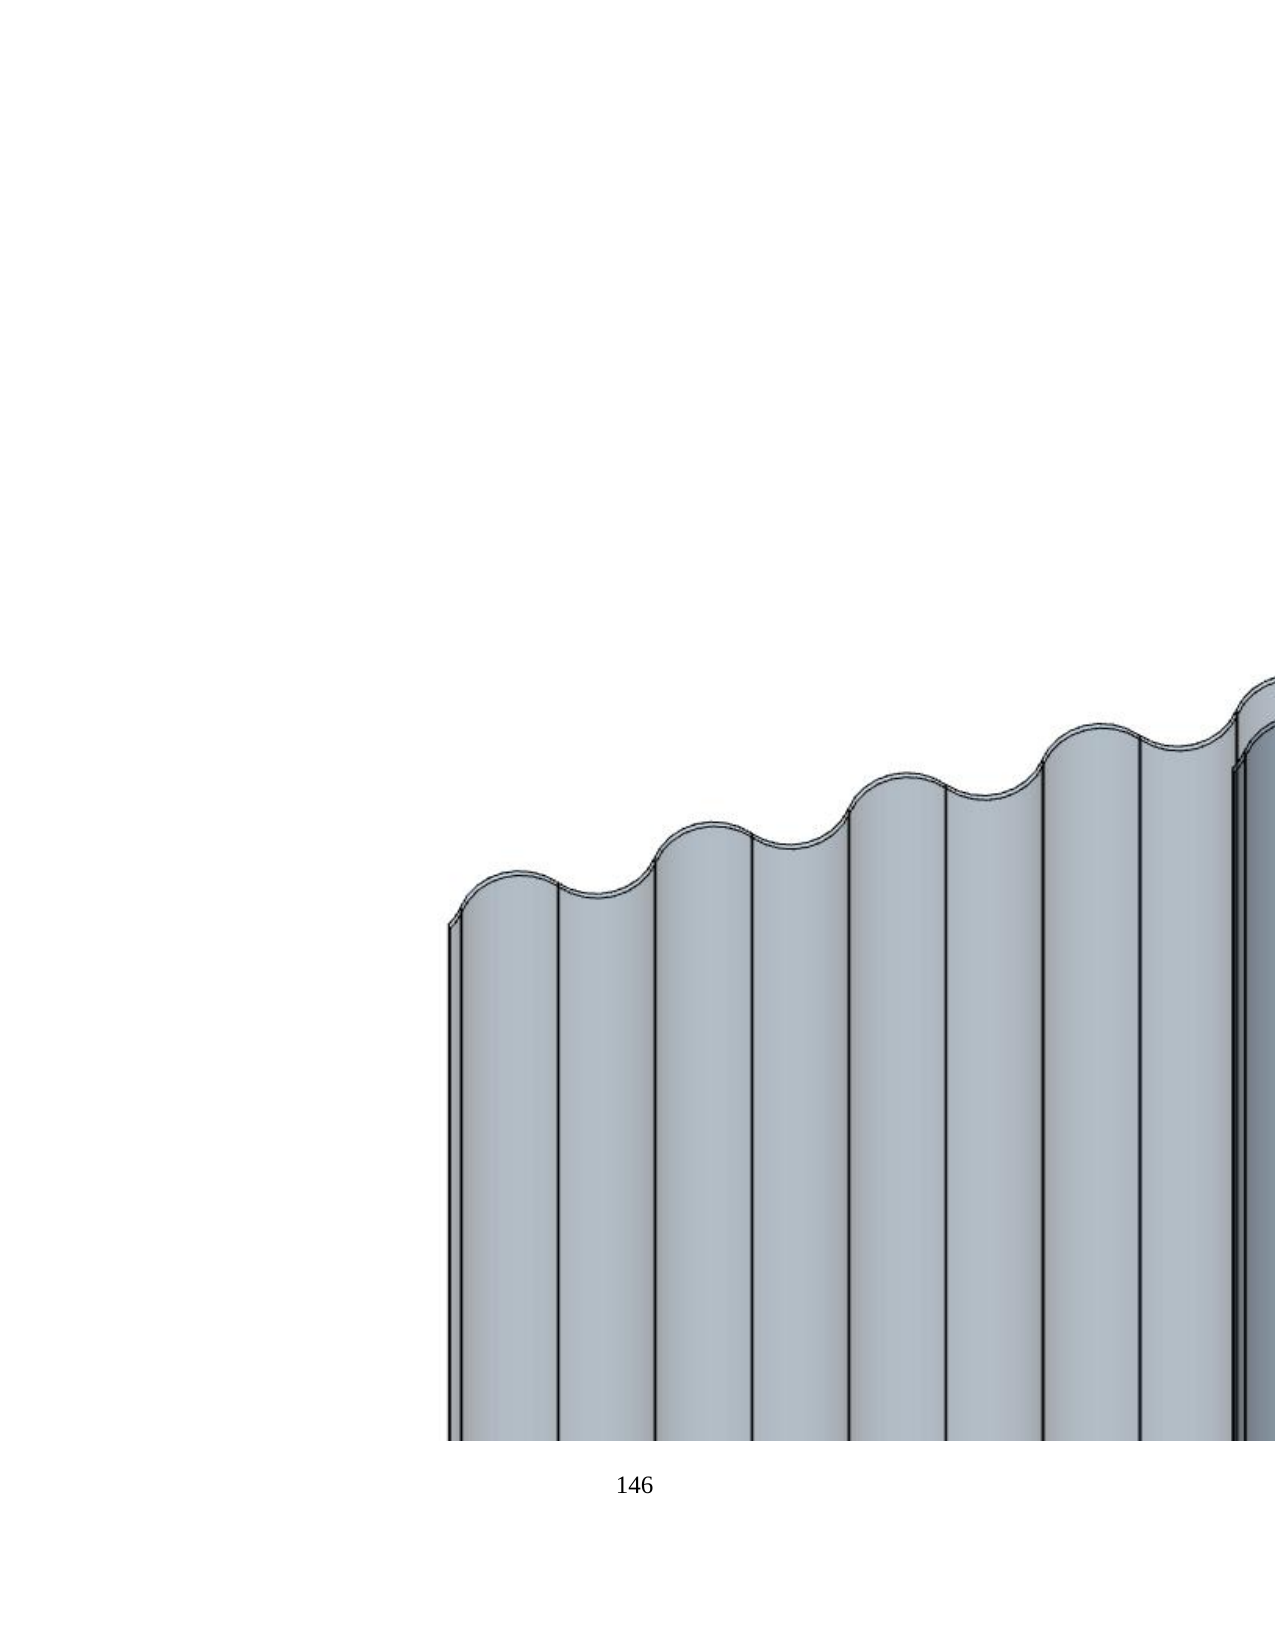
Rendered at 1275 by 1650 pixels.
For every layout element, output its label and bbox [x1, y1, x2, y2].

picture [150, 150, 1275, 1441]
